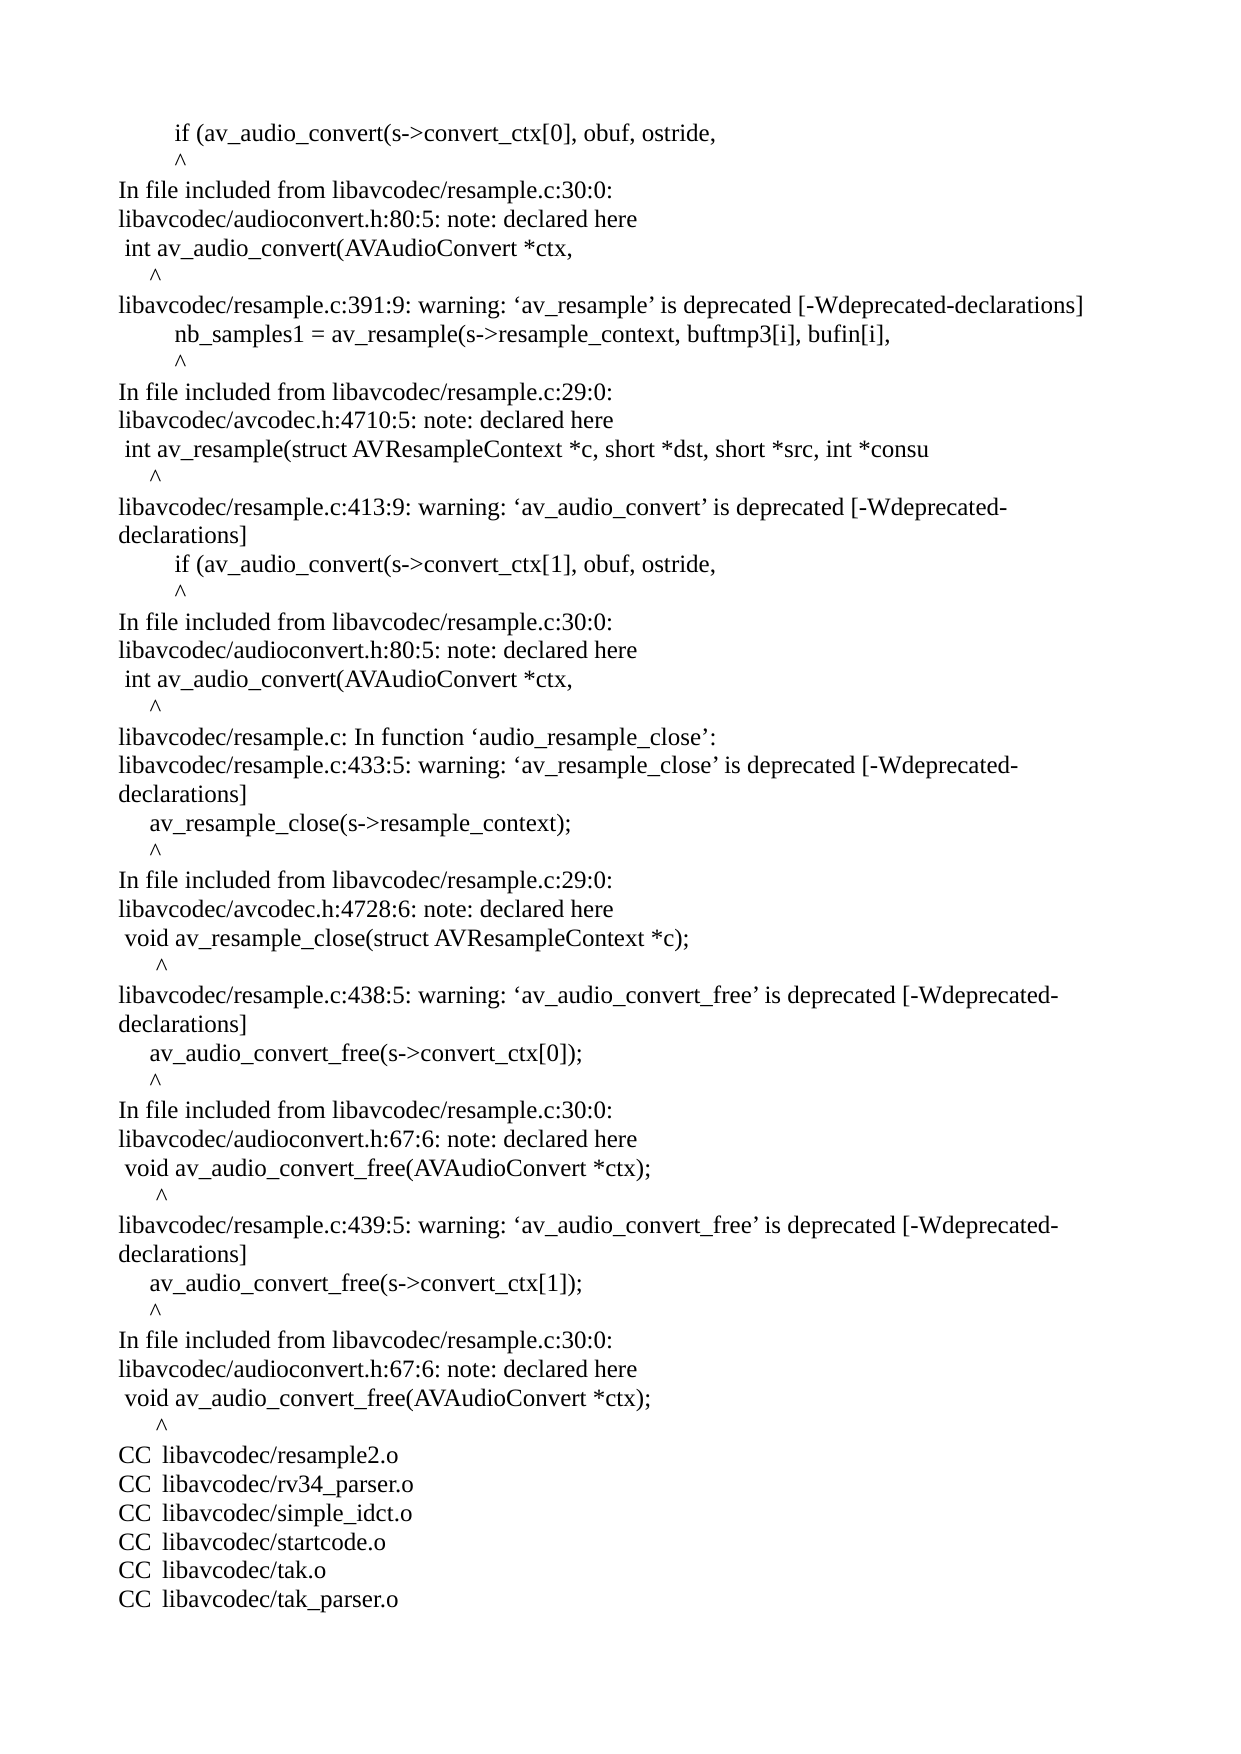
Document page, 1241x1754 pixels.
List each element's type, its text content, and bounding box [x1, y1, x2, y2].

text if (av_audio_convert(s->convert_ctx[1], obuf, ostride, [118, 549, 1122, 578]
text void av_resample_close(struct AVResampleContext *c); [118, 923, 1122, 952]
text In file included from libavcodec/resample.c:30:0: [118, 607, 1122, 636]
text int av_resample(struct AVResampleContext *c, short *dst, short *src, int *consu [118, 434, 1122, 463]
text ^ [118, 952, 1122, 981]
text int av_audio_convert(AVAudioConvert *ctx, [118, 664, 1122, 693]
text In file included from libavcodec/resample.c:29:0: [118, 866, 1122, 894]
text ^ [118, 693, 1122, 722]
text if (av_audio_convert(s->convert_ctx[0], obuf, ostride, [118, 118, 1122, 147]
text libavcodec/audioconvert.h:80:5: note: declared here [118, 636, 1122, 664]
text int av_audio_convert(AVAudioConvert *ctx, [118, 233, 1122, 262]
text av_resample_close(s->resample_context); [118, 808, 1122, 837]
text CC libavcodec/tak.o [118, 1556, 1122, 1584]
text ^ [118, 1412, 1122, 1441]
text In file included from libavcodec/resample.c:30:0: [118, 1326, 1122, 1354]
text void av_audio_convert_free(AVAudioConvert *ctx); [118, 1153, 1122, 1182]
text libavcodec/audioconvert.h:67:6: note: declared here [118, 1124, 1122, 1153]
text av_audio_convert_free(s->convert_ctx[1]); [118, 1268, 1122, 1297]
text ^ [118, 463, 1122, 492]
text libavcodec/audioconvert.h:80:5: note: declared here [118, 204, 1122, 233]
text ^ [118, 1067, 1122, 1096]
text In file included from libavcodec/resample.c:30:0: [118, 176, 1122, 204]
text In file included from libavcodec/resample.c:29:0: [118, 377, 1122, 406]
text CC libavcodec/tak_parser.o [118, 1584, 1122, 1613]
text libavcodec/resample.c:413:9: warning: ‘av_audio_convert’ is deprecated [-Wdeprecated-declarations] [118, 492, 1122, 549]
text CC libavcodec/simple_idct.o [118, 1498, 1122, 1527]
text ^ [118, 1297, 1122, 1326]
text CC libavcodec/resample2.o [118, 1441, 1122, 1469]
text ^ [118, 578, 1122, 607]
text av_audio_convert_free(s->convert_ctx[0]); [118, 1038, 1122, 1067]
text ^ [118, 262, 1122, 291]
text libavcodec/resample.c:433:5: warning: ‘av_resample_close’ is deprecated [-Wdeprecated-declarations] [118, 751, 1122, 808]
text libavcodec/resample.c:438:5: warning: ‘av_audio_convert_free’ is deprecated [-Wdeprecated-declarations] [118, 981, 1122, 1038]
text libavcodec/audioconvert.h:67:6: note: declared here [118, 1354, 1122, 1383]
text void av_audio_convert_free(AVAudioConvert *ctx); [118, 1383, 1122, 1412]
text CC libavcodec/rv34_parser.o [118, 1469, 1122, 1498]
text ^ [118, 348, 1122, 377]
text libavcodec/resample.c: In function ‘audio_resample_close’: [118, 722, 1122, 751]
text nb_samples1 = av_resample(s->resample_context, buftmp3[i], bufin[i], [118, 319, 1122, 348]
text ^ [118, 837, 1122, 866]
text libavcodec/resample.c:439:5: warning: ‘av_audio_convert_free’ is deprecated [-Wdeprecated-declarations] [118, 1211, 1122, 1268]
text libavcodec/resample.c:391:9: warning: ‘av_resample’ is deprecated [-Wdeprecated-declarations] [118, 291, 1122, 319]
text CC libavcodec/startcode.o [118, 1527, 1122, 1556]
text libavcodec/avcodec.h:4710:5: note: declared here [118, 406, 1122, 434]
text ^ [118, 1182, 1122, 1211]
text ^ [118, 147, 1122, 176]
text libavcodec/avcodec.h:4728:6: note: declared here [118, 894, 1122, 923]
text In file included from libavcodec/resample.c:30:0: [118, 1096, 1122, 1124]
